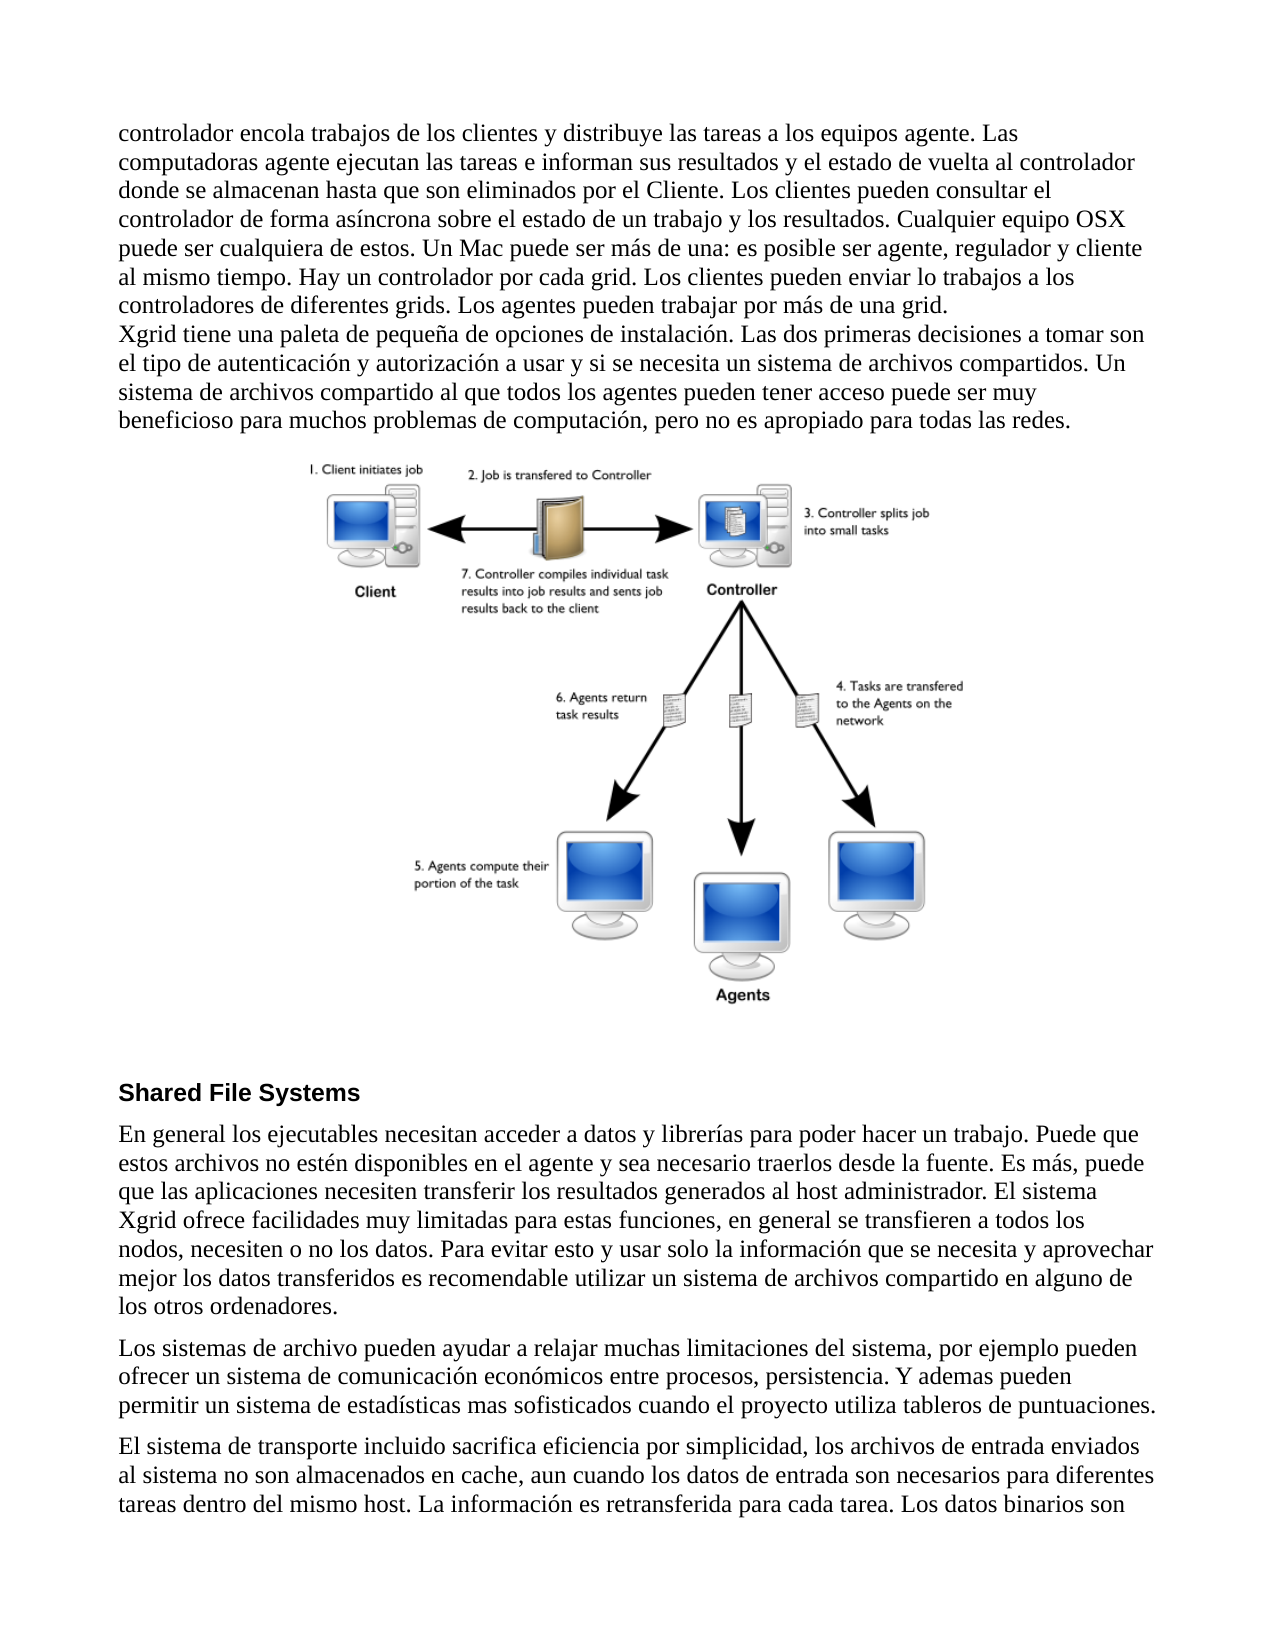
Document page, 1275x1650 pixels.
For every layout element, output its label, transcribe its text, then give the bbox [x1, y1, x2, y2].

text controlador encola trabajos de los clientes y distribuye las tareas a los equipos agente. Las computadoras agente ejecutan las tareas e informan sus resultados y el estado de vuelta al controlador donde se almacenan hasta que son eliminados por el Cliente. Los clientes pueden consultar el controlador de forma asíncrona sobre el estado de un trabajo y los resultados. Cualquier equipo OSX puede ser cualquiera de estos. Un Mac puede ser más de una: es posible ser agente, regulador y cliente al mismo tiempo. Hay un controlador por cada grid. Los clientes pueden enviar lo trabajos a los controladores de diferentes grids. Los agentes pueden trabajar por más de una grid. [118, 118, 1157, 319]
subtitle Shared File Systems [118, 1078, 1157, 1106]
text Los sistemas de archivo pueden ayudar a relajar muchas limitaciones del sistema, por ejemplo pueden ofrecer un sistema de comunicación económicos entre procesos, persistencia. Y ademas pueden permitir un sistema de estadísticas mas sofisticados cuando el proyecto utiliza tableros de puntuaciones. [118, 1333, 1157, 1419]
text Xgrid tiene una paleta de pequeña de opciones de instalación. Las dos primeras decisiones a tomar son el tipo de autenticación y autorización a usar y si se necesita un sistema de archivos compartidos. Un sistema de archivos compartido al que todos los agentes pueden tener acceso puede ser muy beneficioso para muchos problemas de computación, pero no es apropiado para todas las redes. [118, 319, 1157, 434]
text El sistema de transporte incluido sacrifica eficiencia por simplicidad, los archivos de entrada enviados al sistema no son almacenados en cache, aun cuando los datos de entrada son necesarios para diferentes tareas dentro del mismo host. La información es retransferida para cada tarea. Los datos binarios son [118, 1431, 1157, 1518]
text En general los ejecutables necesitan acceder a datos y librerías para poder hacer un trabajo. Puede que estos archivos no estén disponibles en el agente y sea necesario traerlos desde la fuente. Es más, puede que las aplicaciones necesiten transferir los resultados generados al host administrador. El sistema Xgrid ofrece facilidades muy limitadas para estas funciones, en general se transfieren a todos los nodos, necesiten o no los datos. Para evitar esto y usar solo la información que se necesita y aprovechar mejor los datos transferidos es recomendable utilizar un sistema de archivos compartido en alguno de los otros ordenadores. [118, 1119, 1157, 1320]
